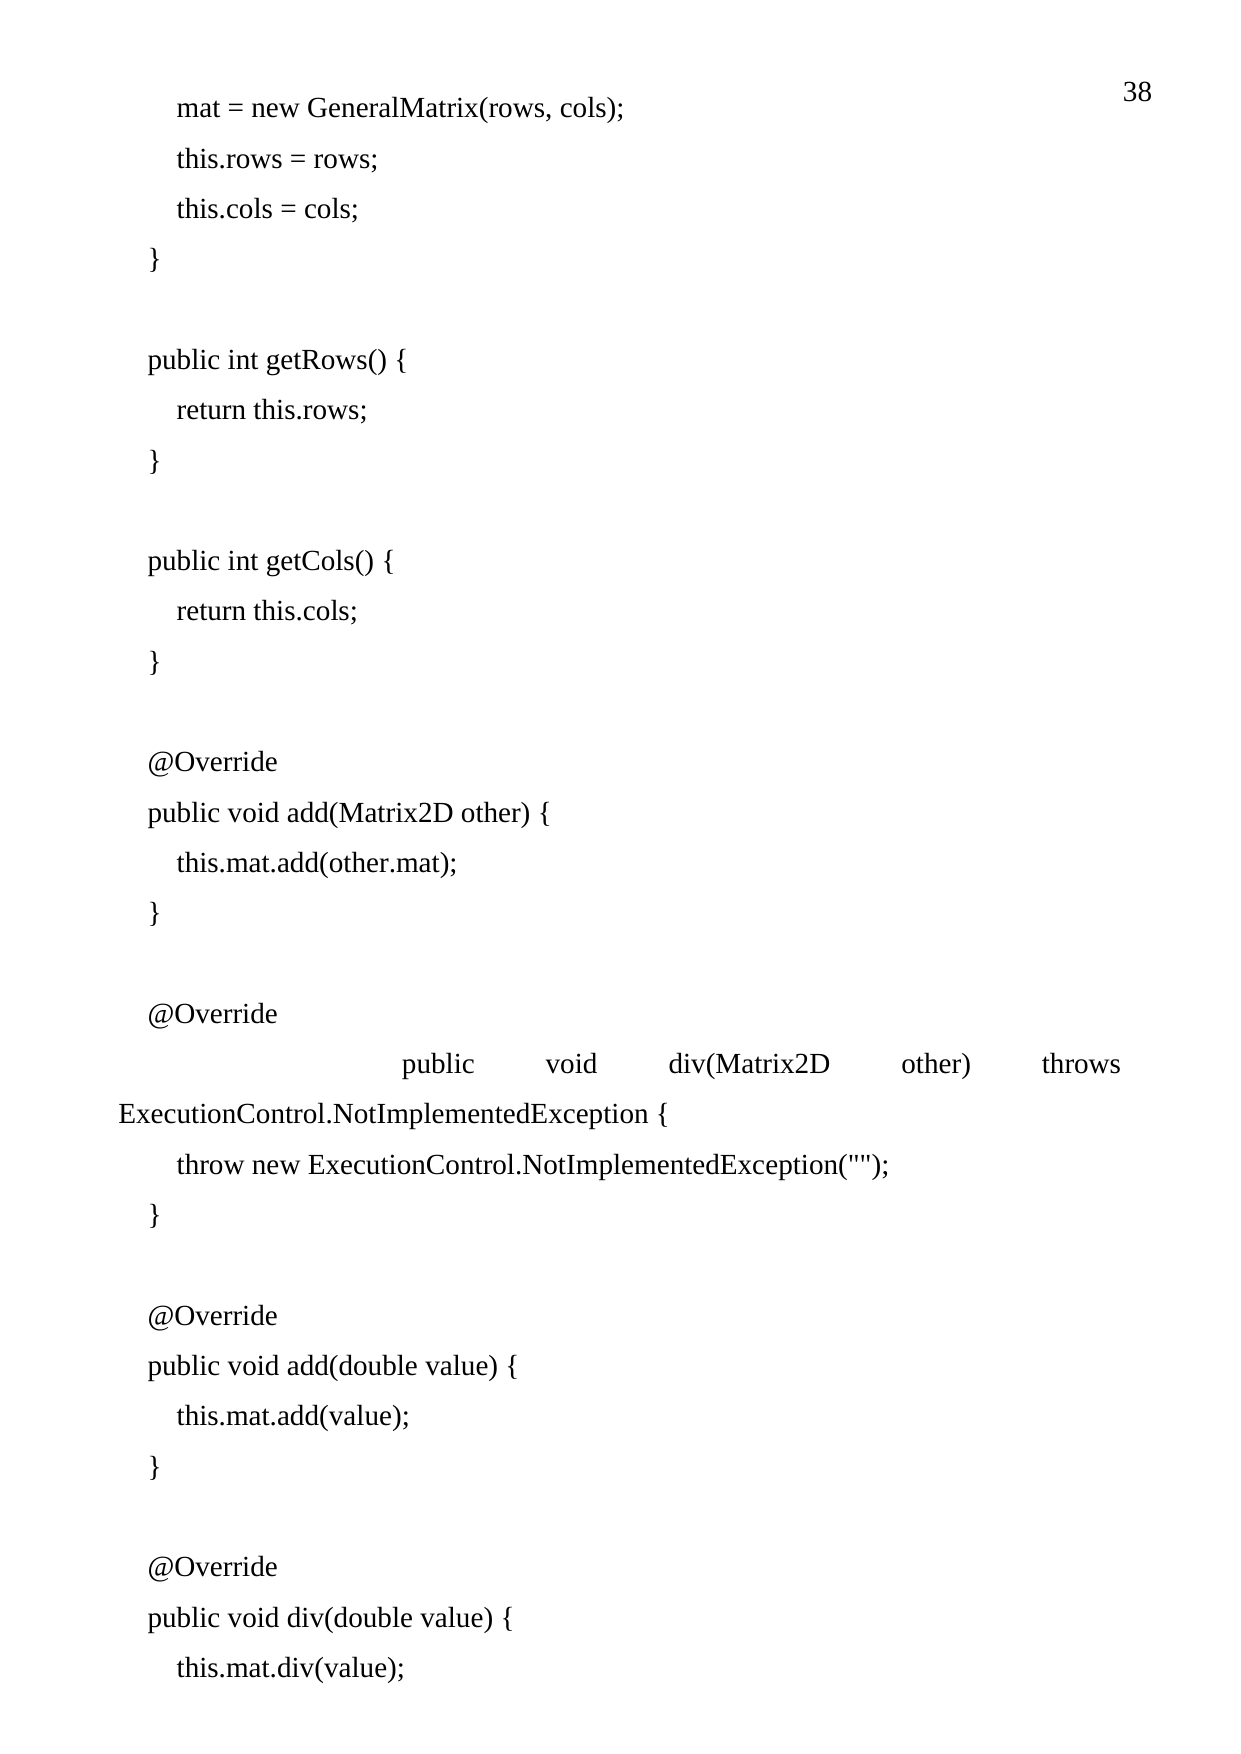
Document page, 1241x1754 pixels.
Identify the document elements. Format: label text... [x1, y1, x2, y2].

text public void div(Matrix2D other) throws ExecutionControl.NotImplementedException { [118, 1046, 1122, 1130]
text public int getRows() { [118, 342, 1122, 376]
text } [118, 895, 1122, 929]
text this.mat.add(value); [118, 1398, 1122, 1432]
text this.mat.div(value); [118, 1650, 1122, 1684]
text @Override [118, 744, 1122, 778]
text @Override [118, 996, 1122, 1029]
text this.cols = cols; [118, 191, 1122, 224]
text @Override [118, 1549, 1122, 1583]
text public void div(double value) { [118, 1600, 1122, 1633]
text } [118, 1197, 1122, 1231]
text return this.cols; [118, 593, 1122, 627]
text throw new ExecutionControl.NotImplementedException(""); [118, 1147, 1122, 1181]
text return this.rows; [118, 392, 1122, 426]
text } [118, 443, 1122, 476]
text public void add(Matrix2D other) { [118, 795, 1122, 828]
text @Override [118, 1298, 1122, 1331]
text } [118, 644, 1122, 677]
text } [118, 241, 1122, 275]
text } [118, 1449, 1122, 1482]
text mat = new GeneralMatrix(rows, cols); [118, 90, 1122, 124]
text public void add(double value) { [118, 1348, 1122, 1382]
text this.mat.add(other.mat); [118, 845, 1122, 879]
text this.rows = rows; [118, 141, 1122, 174]
text public int getCols() { [118, 543, 1122, 577]
